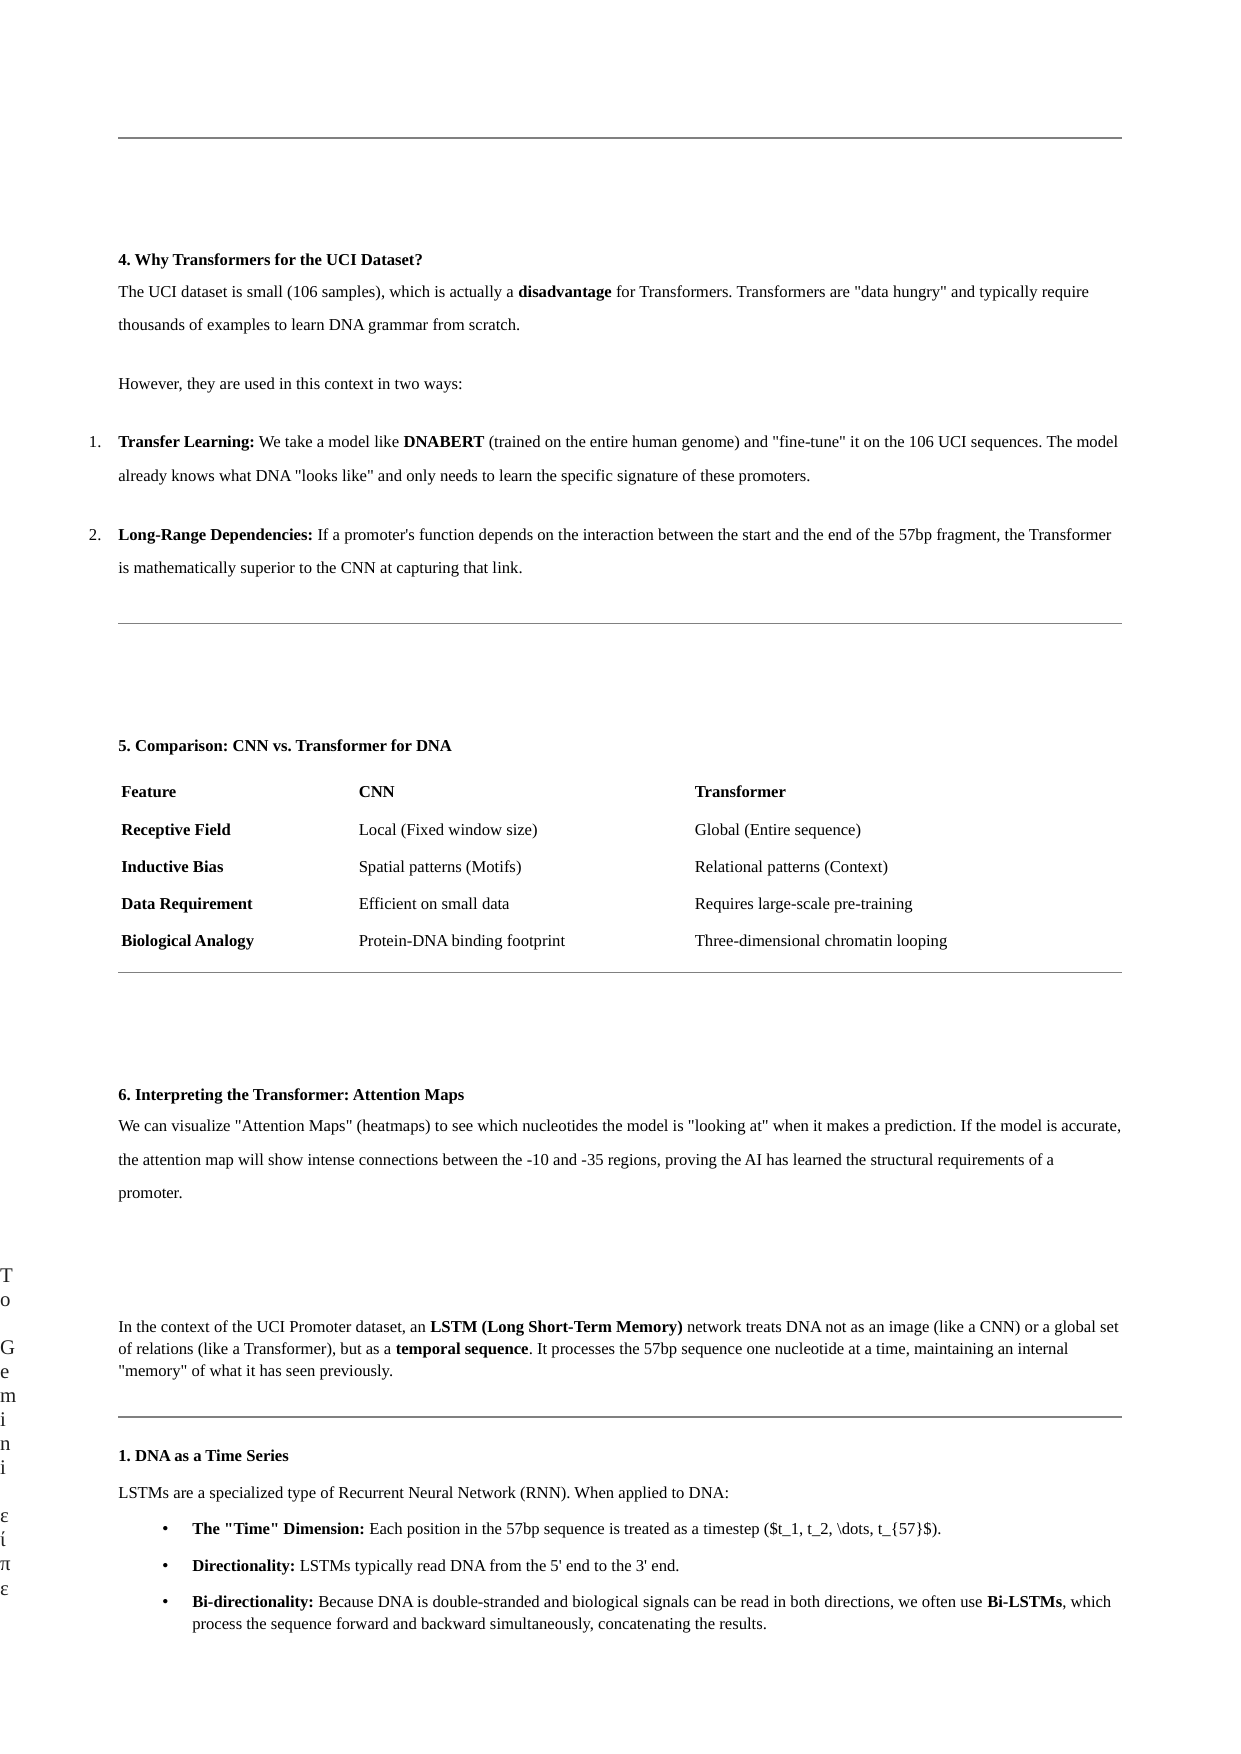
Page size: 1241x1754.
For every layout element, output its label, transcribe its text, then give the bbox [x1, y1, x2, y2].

table_cell Local (Fixed window size) [356, 804, 692, 841]
text The UCI dataset is small (106 samples), which is actually a disadvantage for Transformers. Transformers are "data hungry" and typically require thousands of examples to learn DNA grammar from scratch. [118, 282, 1122, 334]
list The "Time" Dimension: Each position in the 57bp sequence is treated as a timestep ($t_1, t_2, \dots, t_{57}$). [162, 1519, 1122, 1538]
table_header Transformer [692, 767, 1118, 804]
table_cell Data Requirement [118, 879, 356, 916]
list Directionality: LSTMs typically read DNA from the 5' end to the 3' end. [162, 1555, 1122, 1575]
text However, they are used in this context in two ways: [118, 374, 1122, 393]
table_cell Spatial patterns (Motifs) [356, 841, 692, 878]
subtitle 1. DNA as a Time Series [118, 1446, 1122, 1465]
text LSTMs are a specialized type of Recurrent Neural Network (RNN). When applied to DNA: [118, 1483, 1122, 1502]
table_cell Receptive Field [118, 804, 356, 841]
table_cell Relational patterns (Context) [692, 841, 1118, 878]
table_cell Three-dimensional chromatin looping [692, 916, 1118, 953]
list Bi-directionality: Because DNA is double-stranded and biological signals can be read in both directions, we often use Bi-LSTMs, which process the sequence forward and backward simultaneously, concatenating the results. [162, 1592, 1122, 1633]
list Long-Range Dependencies: If a promoter's function depends on the interaction between the start and the end of the 57bp fragment, the Transformer is mathematically superior to the CNN at capturing that link. [118, 524, 1122, 577]
table_header CNN [356, 767, 692, 804]
subtitle 4. Why Transformers for the UCI Dataset? [118, 225, 1122, 269]
text We can visualize "Attention Maps" (heatmaps) to see which nucleotides the model is "looking at" when it makes a prediction. If the model is accurate, the attention map will show intense connections between the -10 and -35 regions, proving the AI has learned the structural requirements of a promoter. [118, 1116, 1122, 1202]
table_cell Biological Analogy [118, 916, 356, 953]
subtitle 5. Comparison: CNN vs. Transformer for DNA [118, 711, 1122, 755]
table_header Feature [118, 767, 356, 804]
table_cell Inductive Bias [118, 841, 356, 878]
table_cell Protein-DNA binding footprint [356, 916, 692, 953]
subtitle 6. Interpreting the Transformer: Attention Maps [118, 1060, 1122, 1104]
table_cell Global (Entire sequence) [692, 804, 1118, 841]
text In the context of the UCI Promoter dataset, an LSTM (Long Short-Term Memory) network treats DNA not as an image (like a CNN) or a global set of relations (like a Transformer), but as a temporal sequence. It processes the 57bp sequence one nucleotide at a time, maintaining an internal "memory" of what it has seen previously. [118, 1317, 1122, 1380]
list Transfer Learning: We take a model like DNABERT (trained on the entire human genome) and "fine-tune" it on the 106 UCI sequences. The model already knows what DNA "looks like" and only needs to learn the specific signature of these promoters. [118, 432, 1122, 485]
table_cell Requires large-scale pre-training [692, 879, 1118, 916]
table_cell Efficient on small data [356, 879, 692, 916]
